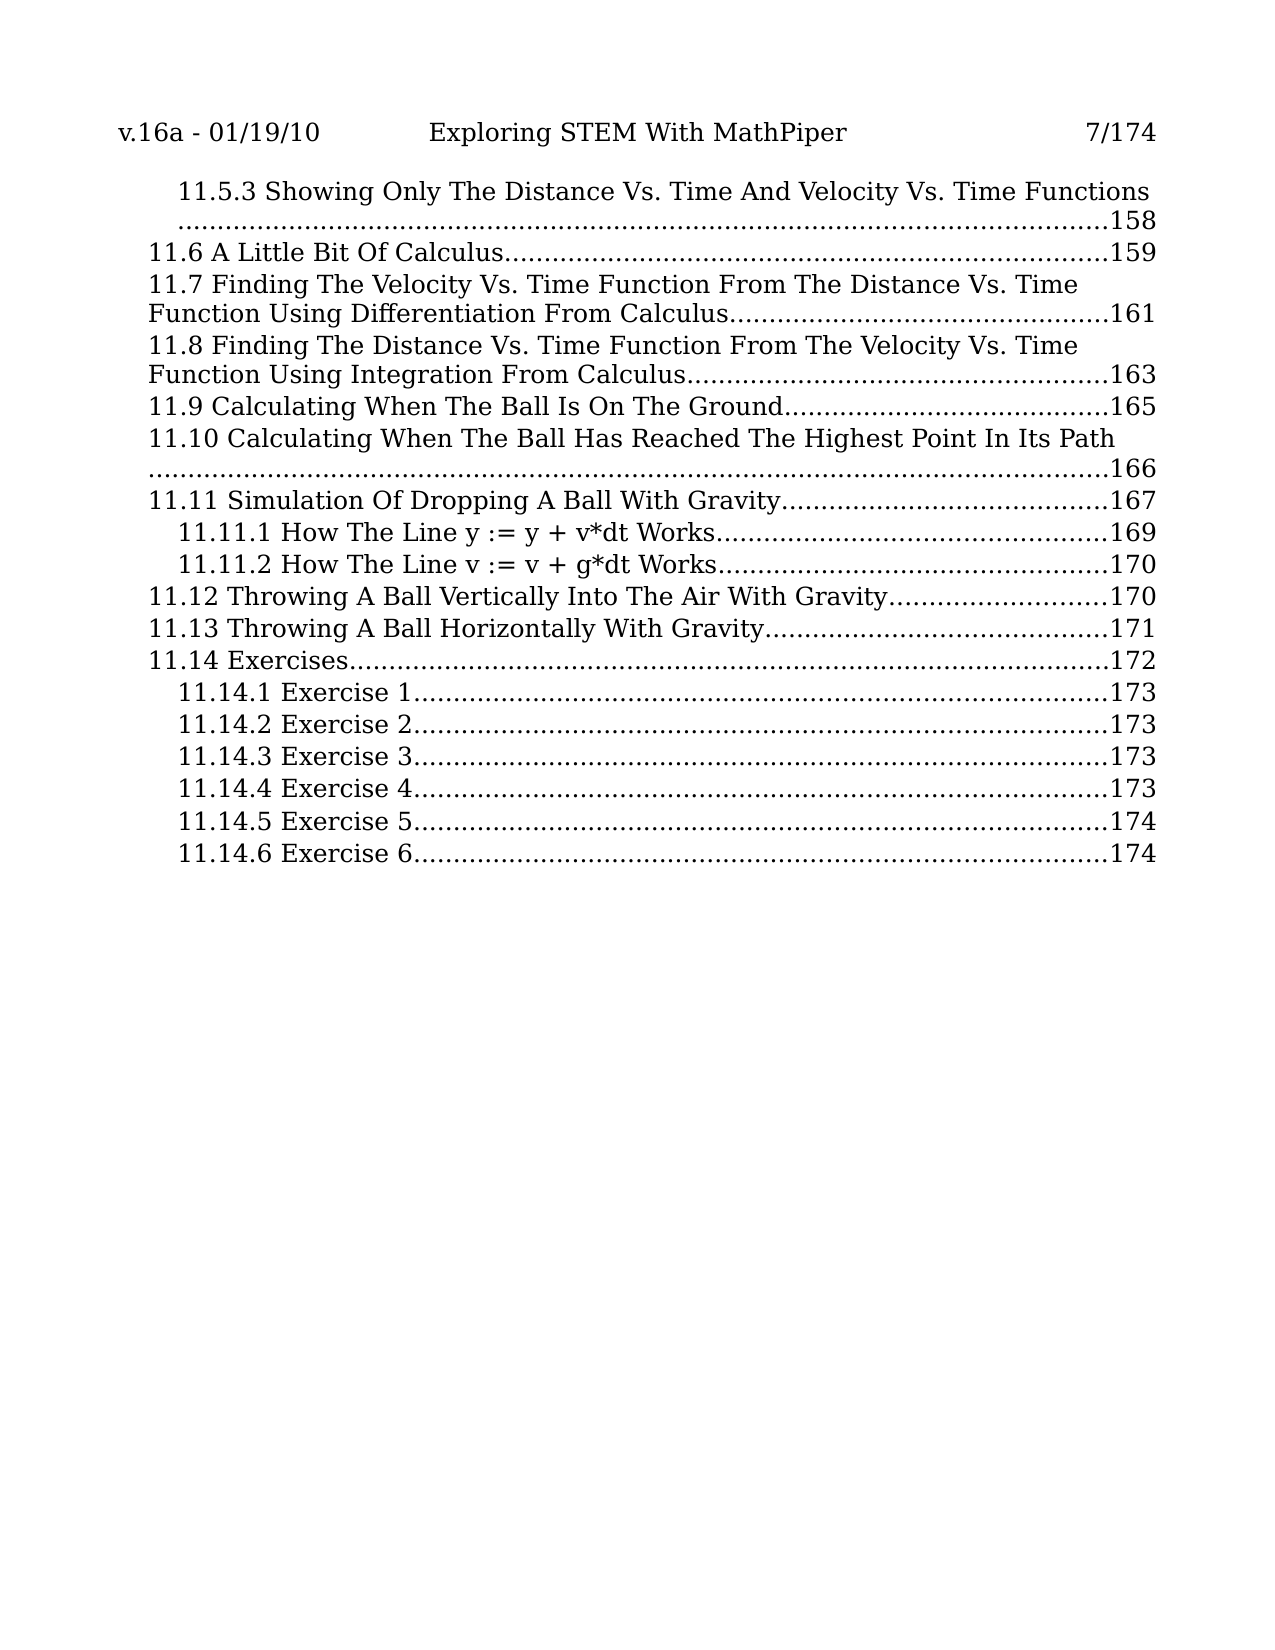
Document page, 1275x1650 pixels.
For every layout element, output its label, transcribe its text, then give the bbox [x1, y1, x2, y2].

text 11.14.4 Exercise 4 173 [177, 775, 1157, 804]
text 11.14.5 Exercise 5 174 [177, 807, 1157, 836]
text 11.7 Finding The Velocity Vs. Time Function From The Distance Vs. Time Function Using Differentiation From Calculus 161 [148, 270, 1157, 328]
text 11.8 Finding The Distance Vs. Time Function From The Velocity Vs. Time Function Using Integration From Calculus 163 [148, 331, 1157, 390]
text 11.10 Calculating When The Ball Has Reached The Highest Point In Its Path 166 [148, 425, 1157, 483]
text 11.14.1 Exercise 1 173 [177, 678, 1157, 708]
text 11.12 Throwing A Ball Vertically Into The Air With Gravity 170 [148, 582, 1157, 611]
text 11.9 Calculating When The Ball Is On The Ground 165 [148, 393, 1157, 422]
text 11.6 A Little Bit Of Calculus 159 [148, 238, 1157, 267]
text 11.5.3 Showing Only The Distance Vs. Time And Velocity Vs. Time Functions 158 [177, 177, 1157, 235]
text 11.11.2 How The Line v := v + g*dt Works 170 [177, 550, 1157, 579]
text 11.14.2 Exercise 2 173 [177, 711, 1157, 740]
text 11.11 Simulation Of Dropping A Ball With Gravity 167 [148, 486, 1157, 515]
text 11.14 Exercises 172 [148, 646, 1157, 676]
text 11.14.6 Exercise 6 174 [177, 839, 1157, 868]
text 11.14.3 Exercise 3 173 [177, 743, 1157, 772]
text 11.11.1 How The Line y := y + v*dt Works 169 [177, 518, 1157, 547]
text 11.13 Throwing A Ball Horizontally With Gravity 171 [148, 614, 1157, 643]
